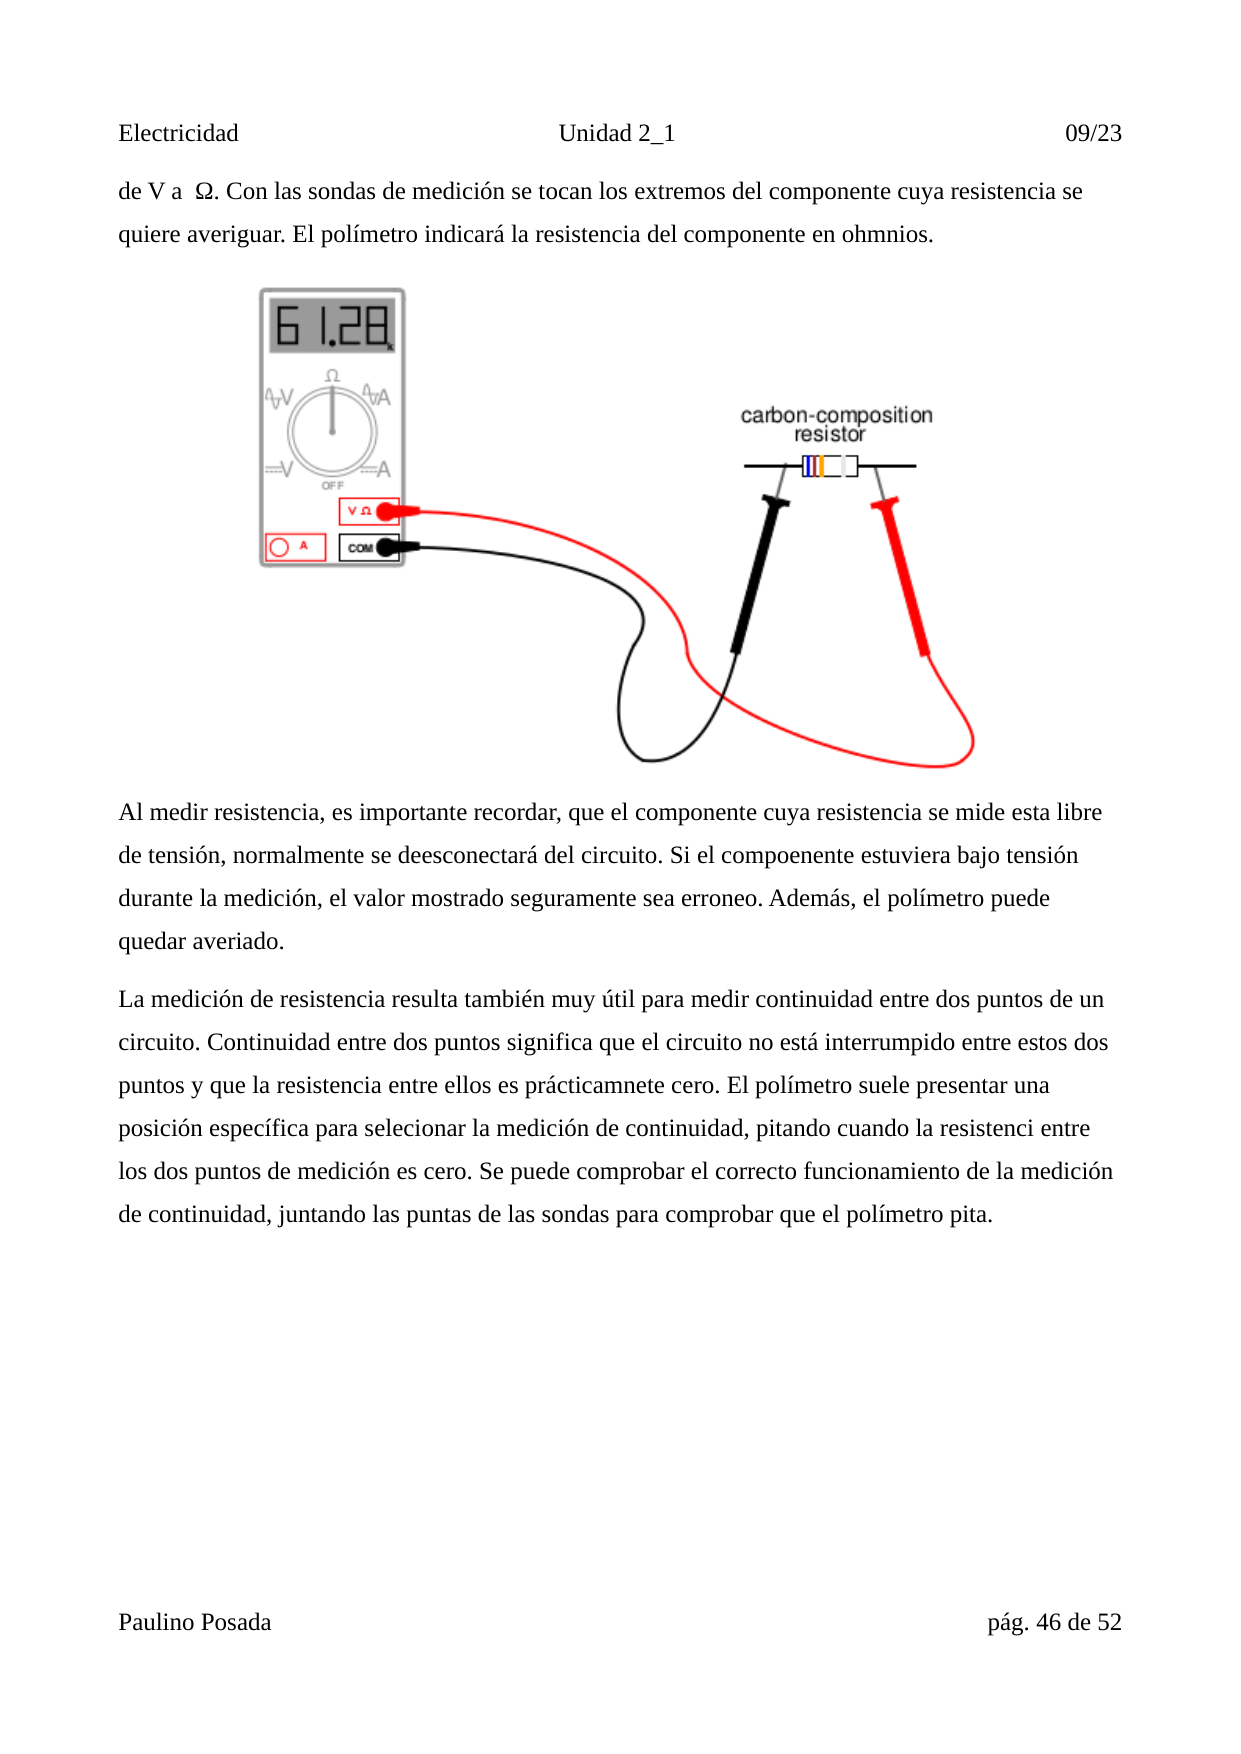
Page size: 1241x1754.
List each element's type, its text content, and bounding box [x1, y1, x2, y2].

picture [253, 277, 987, 778]
text Al medir resistencia, es importante recordar, que el componente cuya resistencia se mide esta libre de tensión, normalmente se deesconectará del circuito. Si el compoenente estuviera bajo tensión durante la medición, el valor mostrado seguramente sea erroneo. Además, el polímetro puede quedar averiado. [118, 797, 1122, 955]
text La medición de resistencia resulta también muy útil para medir continuidad entre dos puntos de un circuito. Continuidad entre dos puntos significa que el circuito no está interrumpido entre estos dos puntos y que la resistencia entre ellos es prácticamnete cero. El polímetro suele presentar una posición específica para selecionar la medición de continuidad, pitando cuando la resistenci entre los dos puntos de medición es cero. Se puede comprobar el correcto funcionamiento de la medición de continuidad, juntando las puntas de las sondas para comprobar que el polímetro pita. [118, 984, 1122, 1228]
text de V a Ω. Con las sondas de medición se tocan los extremos del componente cuya resistencia se quiere averiguar. El polímetro indicará la resistencia del componente en ohmnios. [118, 176, 1122, 248]
